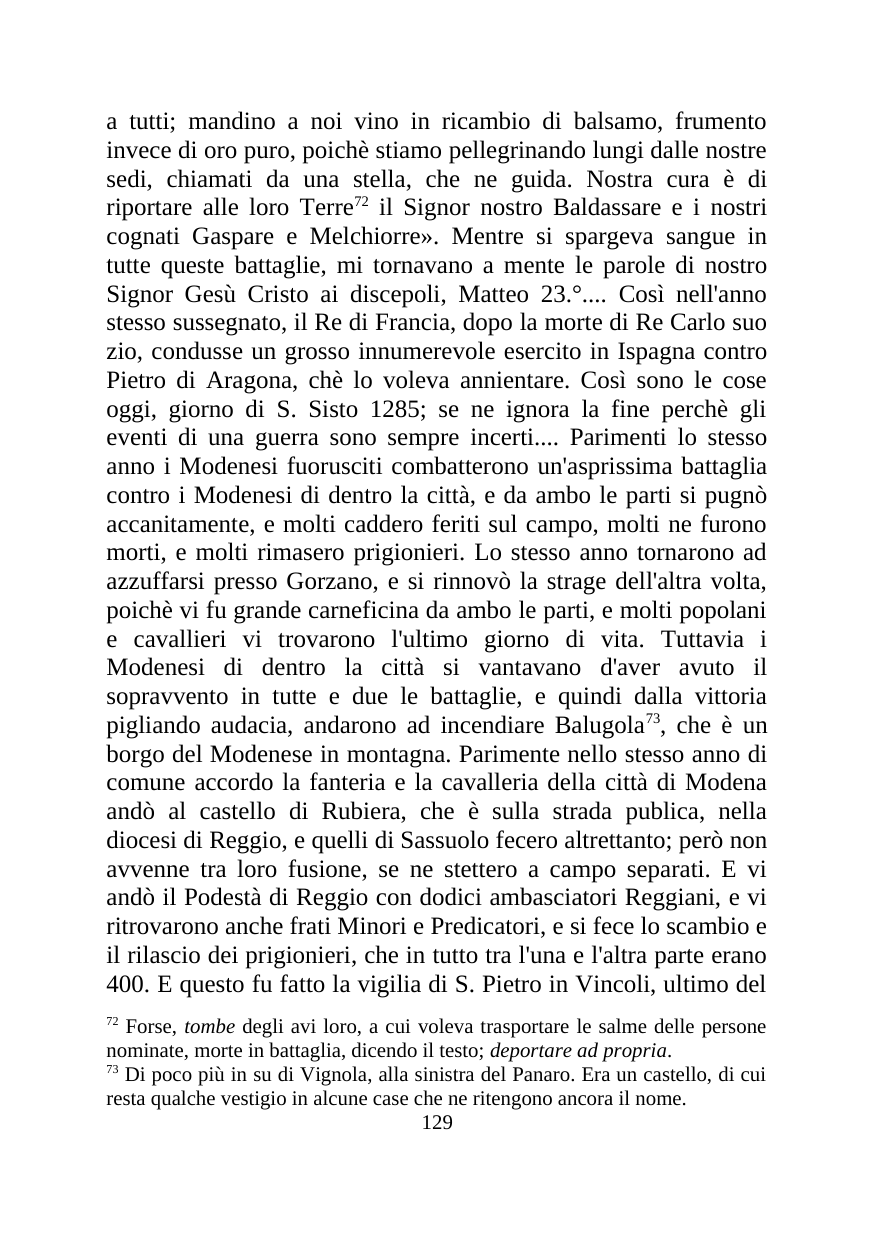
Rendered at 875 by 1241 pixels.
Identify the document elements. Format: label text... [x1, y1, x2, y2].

text Di poco più in su di Vignola, alla sinistra del Panaro. Era un castello, di cui resta qualche vestigio in alcune case che ne ritengono ancora il nome. [106, 1062, 768, 1110]
text Forse, tombe degli avi loro, a cui voleva trasportare le salme delle persone nominate, morte in battaglia, dicendo il testo; deportare ad propria. [106, 1014, 768, 1062]
text a tutti; mandino a noi vino in ricambio di balsamo, frumento invece di oro puro, poichè stiamo pellegrinando lungi dalle nostre sedi, chiamati da una stella, che ne guida. Nostra cura è di riportare alle loro Terre il Signor nostro Baldassare e i nostri cognati Gaspare e Melchiorre». Mentre si spargeva sangue in tutte queste battaglie, mi tornavano a mente le parole di nostro Signor Gesù Cristo ai discepoli, Matteo 23.°.... Così nell'anno stesso sussegnato, il Re di Francia, dopo la morte di Re Carlo suo zio, condusse un grosso innumerevole esercito in Ispagna contro Pietro di Aragona, chè lo voleva annientare. Così sono le cose oggi, giorno di S. Sisto 1285; se ne ignora la fine perchè gli eventi di una guerra sono sempre incerti.... Parimenti lo stesso anno i Modenesi fuorusciti combatterono un'asprissima battaglia contro i Modenesi di dentro la città, e da ambo le parti si pugnò accanitamente, e molti caddero feriti sul campo, molti ne furono morti, e molti rimasero prigionieri. Lo stesso anno tornarono ad azzuffarsi presso Gorzano, e si rinnovò la strage dell'altra volta, poichè vi fu grande carneficina da ambo le parti, e molti popolani e cavallieri vi trovarono l'ultimo giorno di vita. Tuttavia i Modenesi di dentro la città si vantavano d'aver avuto il sopravvento in tutte e due le battaglie, e quindi dalla vittoria pigliando audacia, andarono ad incendiare Balugola, che è un borgo del Modenese in montagna. Parimente nello stesso anno di comune accordo la fanteria e la cavalleria della città di Modena andò al castello di Rubiera, che è sulla strada publica, nella diocesi di Reggio, e quelli di Sassuolo fecero altrettanto; però non avvenne tra loro fusione, se ne stettero a campo separati. E vi andò il Podestà di Reggio con dodici ambasciatori Reggiani, e vi ritrovarono anche frati Minori e Predicatori, e si fece lo scambio e il rilascio dei prigionieri, che in tutto tra l'una e l'altra parte erano 400. E questo fu fatto la vigilia di S. Pietro in Vincoli, ultimo del [106, 106, 768, 997]
